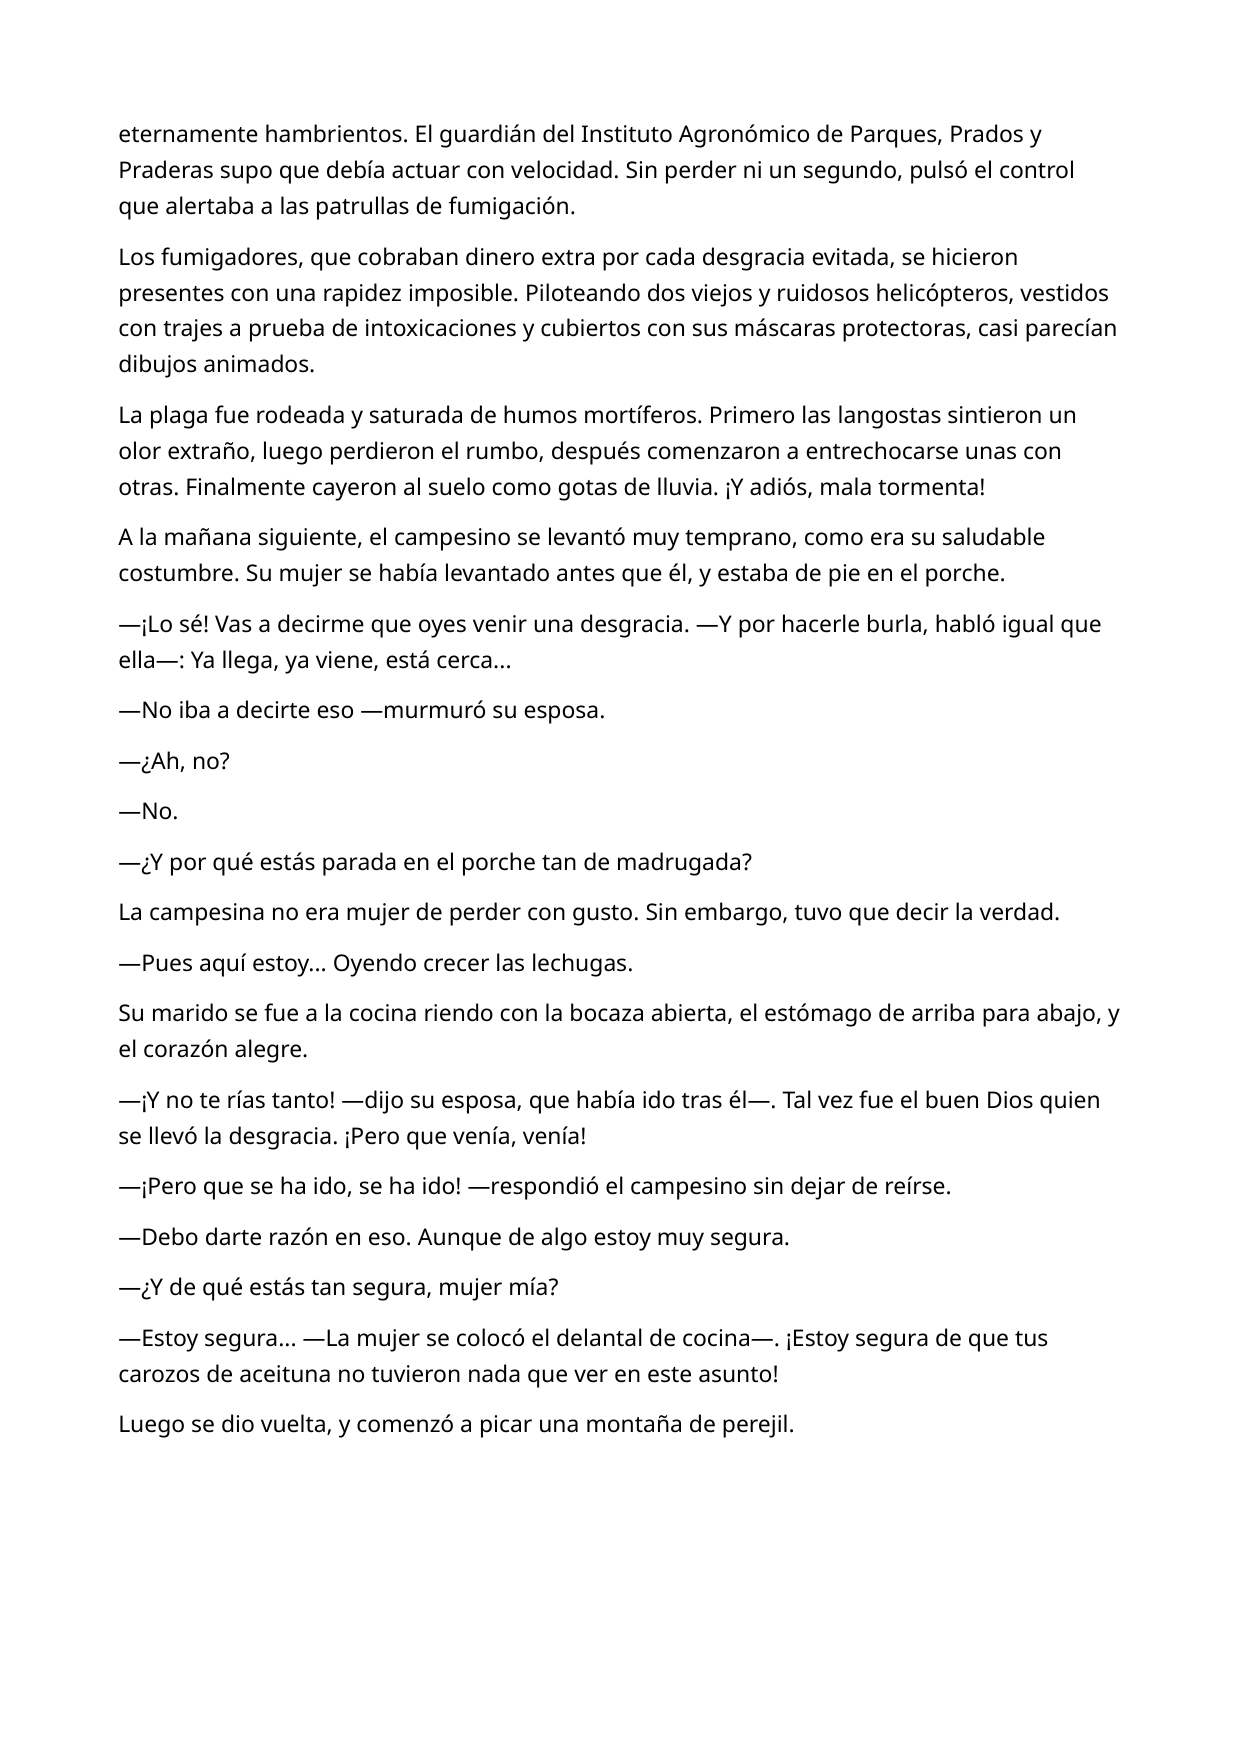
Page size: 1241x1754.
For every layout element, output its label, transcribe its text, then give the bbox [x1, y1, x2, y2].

text La campesina no era mujer de perder con gusto. Sin embargo, tuvo que decir la verdad. [118, 896, 1122, 927]
text —No. [118, 795, 1122, 826]
text —Pues aquí estoy... Oyendo crecer las lechugas. [118, 947, 1122, 978]
text —Debo darte razón en eso. Aunque de algo estoy muy segura. [118, 1221, 1122, 1252]
text eternamente hambrientos. El guardián del Instituto Agronómico de Parques, Prados y Praderas supo que debía actuar con velocidad. Sin perder ni un segundo, pulsó el control que alertaba a las patrullas de fumigación. [118, 118, 1122, 221]
text —¡Lo sé! Vas a decirme que oyes venir una desgracia. —Y por hacerle burla, habló igual que ella—: Ya llega, ya viene, está cerca... [118, 608, 1122, 675]
text —¿Y de qué estás tan segura, mujer mía? [118, 1271, 1122, 1302]
text —¿Y por qué estás parada en el porche tan de madrugada? [118, 846, 1122, 877]
text —No iba a decirte eso —murmuró su esposa. [118, 694, 1122, 725]
text —¿Ah, no? [118, 745, 1122, 776]
text —¡Y no te rías tanto! —dijo su esposa, que había ido tras él—. Tal vez fue el buen Dios quien se llevó la desgracia. ¡Pero que venía, venía! [118, 1084, 1122, 1151]
text Luego se dio vuelta, y comenzó a picar una montaña de perejil. [118, 1408, 1122, 1439]
text Su marido se fue a la cocina riendo con la bocaza abierta, el estómago de arriba para abajo, y el corazón alegre. [118, 997, 1122, 1064]
text A la mañana siguiente, el campesino se levantó muy temprano, como era su saludable costumbre. Su mujer se había levantado antes que él, y estaba de pie en el porche. [118, 521, 1122, 588]
text —Estoy segura... —La mujer se colocó el delantal de cocina—. ¡Estoy segura de que tus carozos de aceituna no tuvieron nada que ver en este asunto! [118, 1322, 1122, 1389]
text —¡Pero que se ha ido, se ha ido! —respondió el campesino sin dejar de reírse. [118, 1170, 1122, 1201]
text La plaga fue rodeada y saturada de humos mortíferos. Primero las langostas sintieron un olor extraño, luego perdieron el rumbo, después comenzaron a entrechocarse unas con otras. Finalmente cayeron al suelo como gotas de lluvia. ¡Y adiós, mala tormenta! [118, 399, 1122, 502]
text Los fumigadores, que cobraban dinero extra por cada desgracia evitada, se hicieron presentes con una rapidez imposible. Piloteando dos viejos y ruidosos helicópteros, vestidos con trajes a prueba de intoxicaciones y cubiertos con sus máscaras protectoras, casi parecían dibujos animados. [118, 241, 1122, 379]
